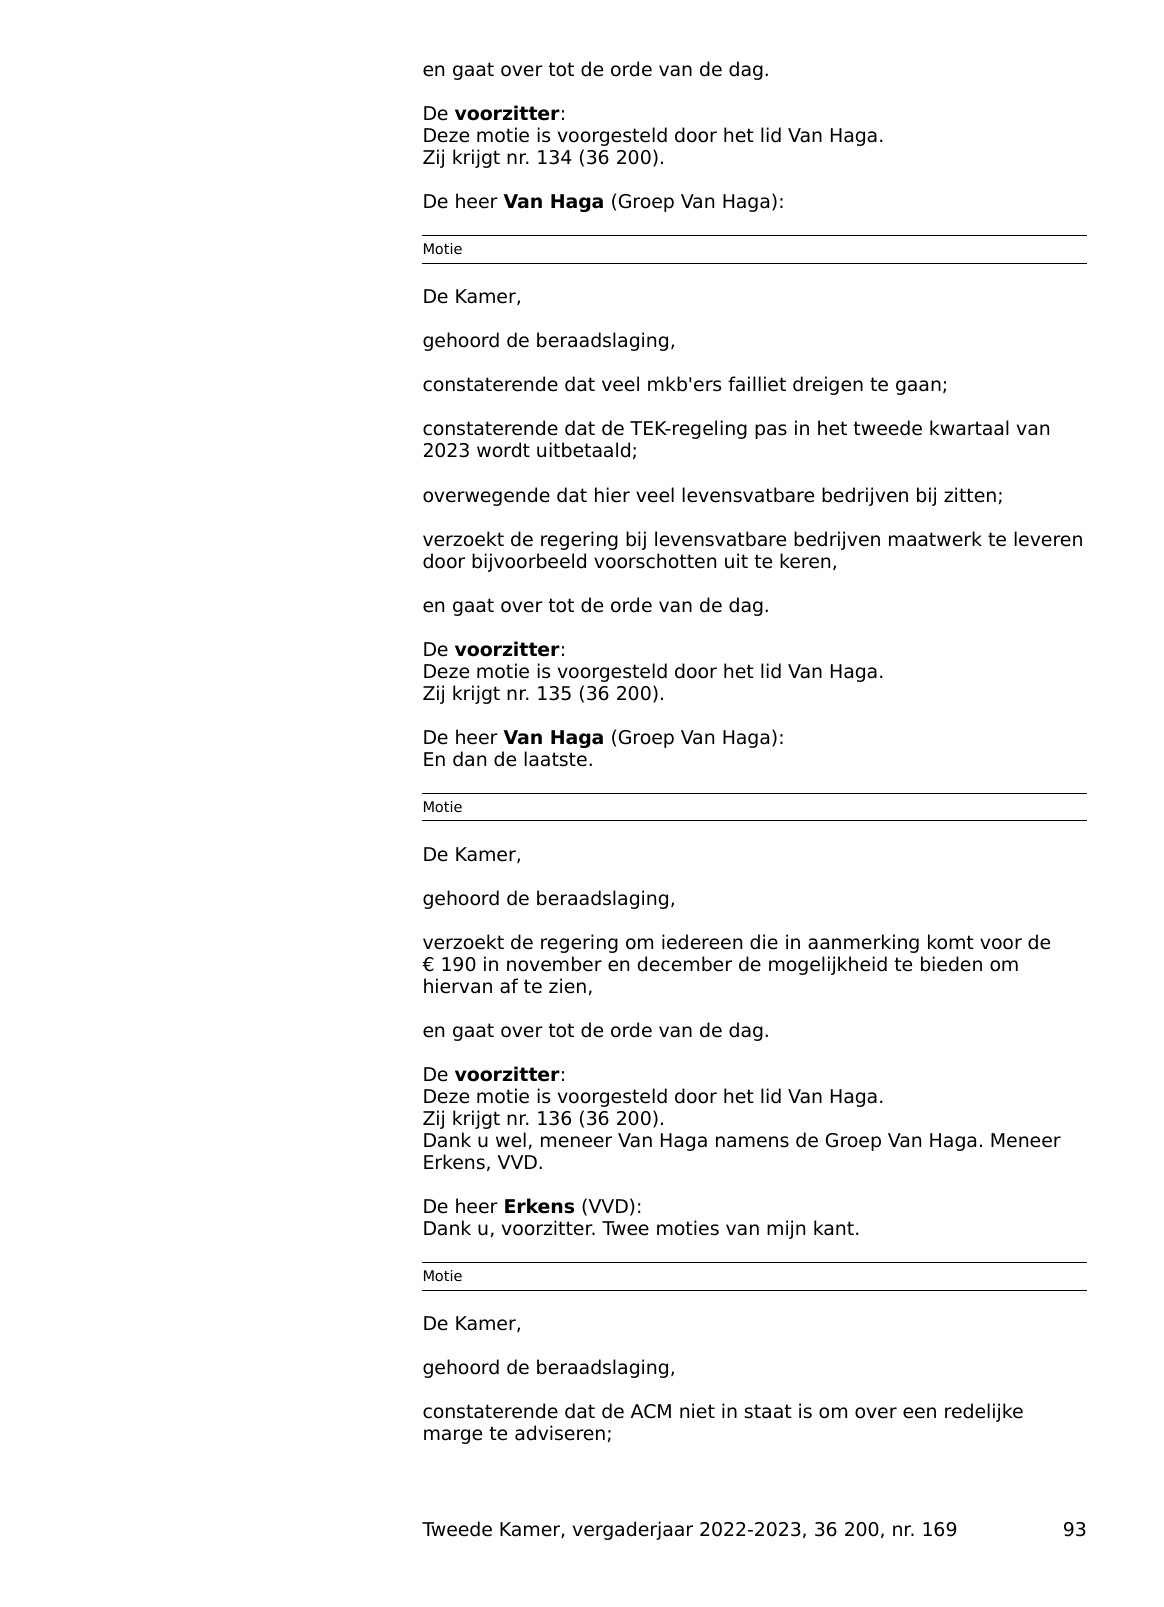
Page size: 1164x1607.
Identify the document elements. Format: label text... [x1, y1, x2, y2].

text En dan de laatste. [422, 749, 1087, 771]
text overwegende dat hier veel levensvatbare bedrijven bij zitten; [422, 484, 1087, 506]
text Dank u wel, meneer Van Haga namens de Groep Van Haga. Meneer Erkens, VVD. [422, 1130, 1087, 1174]
text Deze motie is voorgesteld door het lid Van Haga. [422, 661, 1087, 683]
table_header Motie [422, 236, 1087, 263]
text Deze motie is voorgesteld door het lid Van Haga. [422, 1086, 1087, 1108]
text gehoord de beraadslaging, [422, 1357, 1087, 1379]
text De heer Van Haga (Groep Van Haga): [422, 727, 1087, 749]
text Zij krijgt nr. 134 (36 200). [422, 147, 1087, 169]
text constaterende dat de ACM niet in staat is om over een redelijke marge te adviseren; [422, 1401, 1087, 1445]
text constaterende dat de TEK-regeling pas in het tweede kwartaal van 2023 wordt uitbetaald; [422, 418, 1087, 462]
text constaterende dat veel mkb'ers failliet dreigen te gaan; [422, 374, 1087, 396]
text Deze motie is voorgesteld door het lid Van Haga. [422, 125, 1087, 147]
text gehoord de beraadslaging, [422, 330, 1087, 352]
table_header Motie [422, 794, 1087, 820]
text en gaat over tot de orde van de dag. [422, 595, 1087, 617]
text De heer Van Haga (Groep Van Haga): [422, 191, 1087, 213]
text verzoekt de regering om iedereen die in aanmerking komt voor de € 190 in november en december de mogelijkheid te bieden om hiervan af te zien, [422, 932, 1087, 998]
text Zij krijgt nr. 135 (36 200). [422, 683, 1087, 705]
text De voorzitter: [422, 103, 1087, 125]
text De Kamer, [422, 286, 1087, 308]
text gehoord de beraadslaging, [422, 888, 1087, 910]
table_header Motie [422, 1263, 1087, 1289]
text De Kamer, [422, 1313, 1087, 1335]
text en gaat over tot de orde van de dag. [422, 1020, 1087, 1042]
text De voorzitter: [422, 639, 1087, 661]
text De voorzitter: [422, 1064, 1087, 1086]
text Zij krijgt nr. 136 (36 200). [422, 1108, 1087, 1130]
text en gaat over tot de orde van de dag. [422, 59, 1087, 81]
text verzoekt de regering bij levensvatbare bedrijven maatwerk te leveren door bijvoorbeeld voorschotten uit te keren, [422, 529, 1087, 573]
text De heer Erkens (VVD): [422, 1196, 1087, 1218]
text De Kamer, [422, 843, 1087, 866]
text Dank u, voorzitter. Twee moties van mijn kant. [422, 1218, 1087, 1240]
